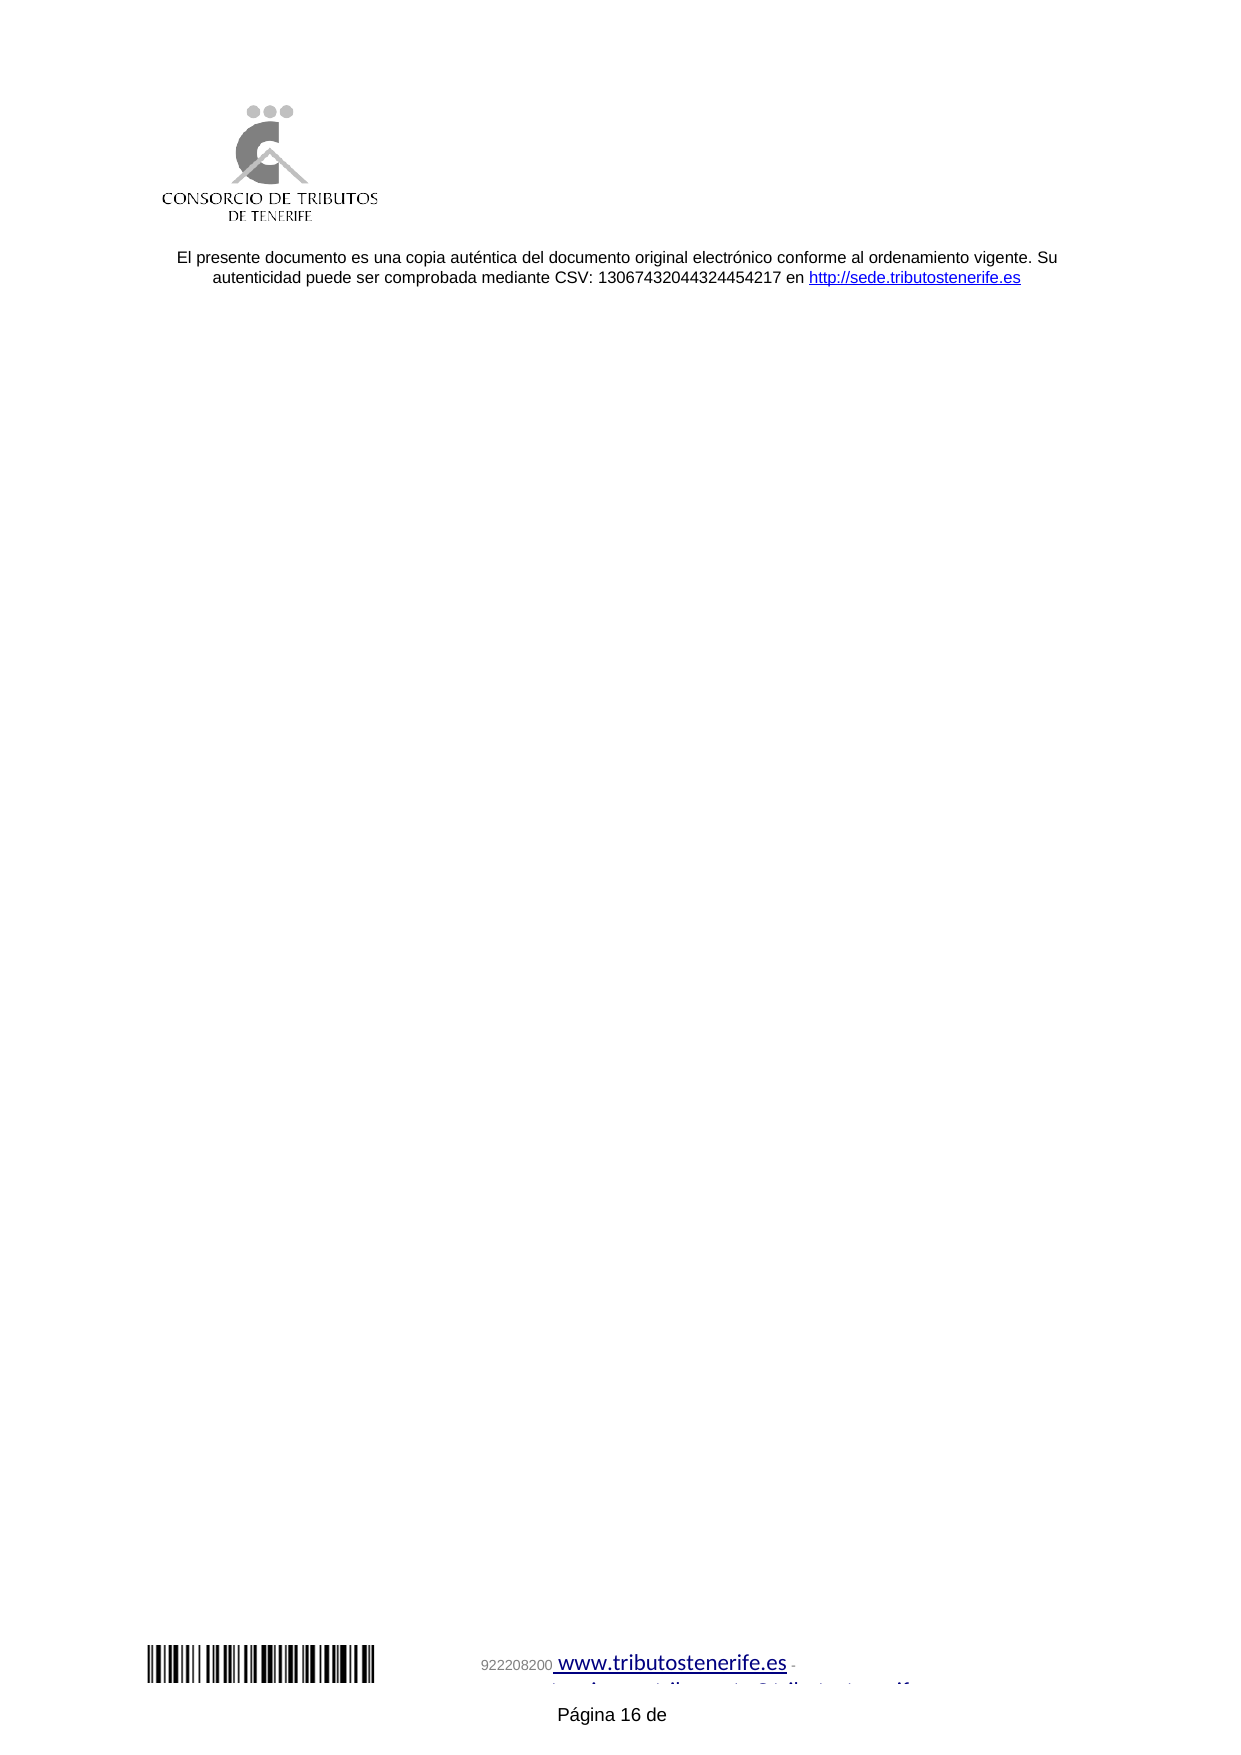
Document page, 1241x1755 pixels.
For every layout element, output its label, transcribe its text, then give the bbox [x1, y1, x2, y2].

text El presente documento es una copia auténtica del documento original electrónico conforme al ordenamiento vigente. Su autenticidad puede ser comprobada mediante CSV: 13067432044324454217 en http://sede.tributostenerife.es [177, 248, 1116, 287]
